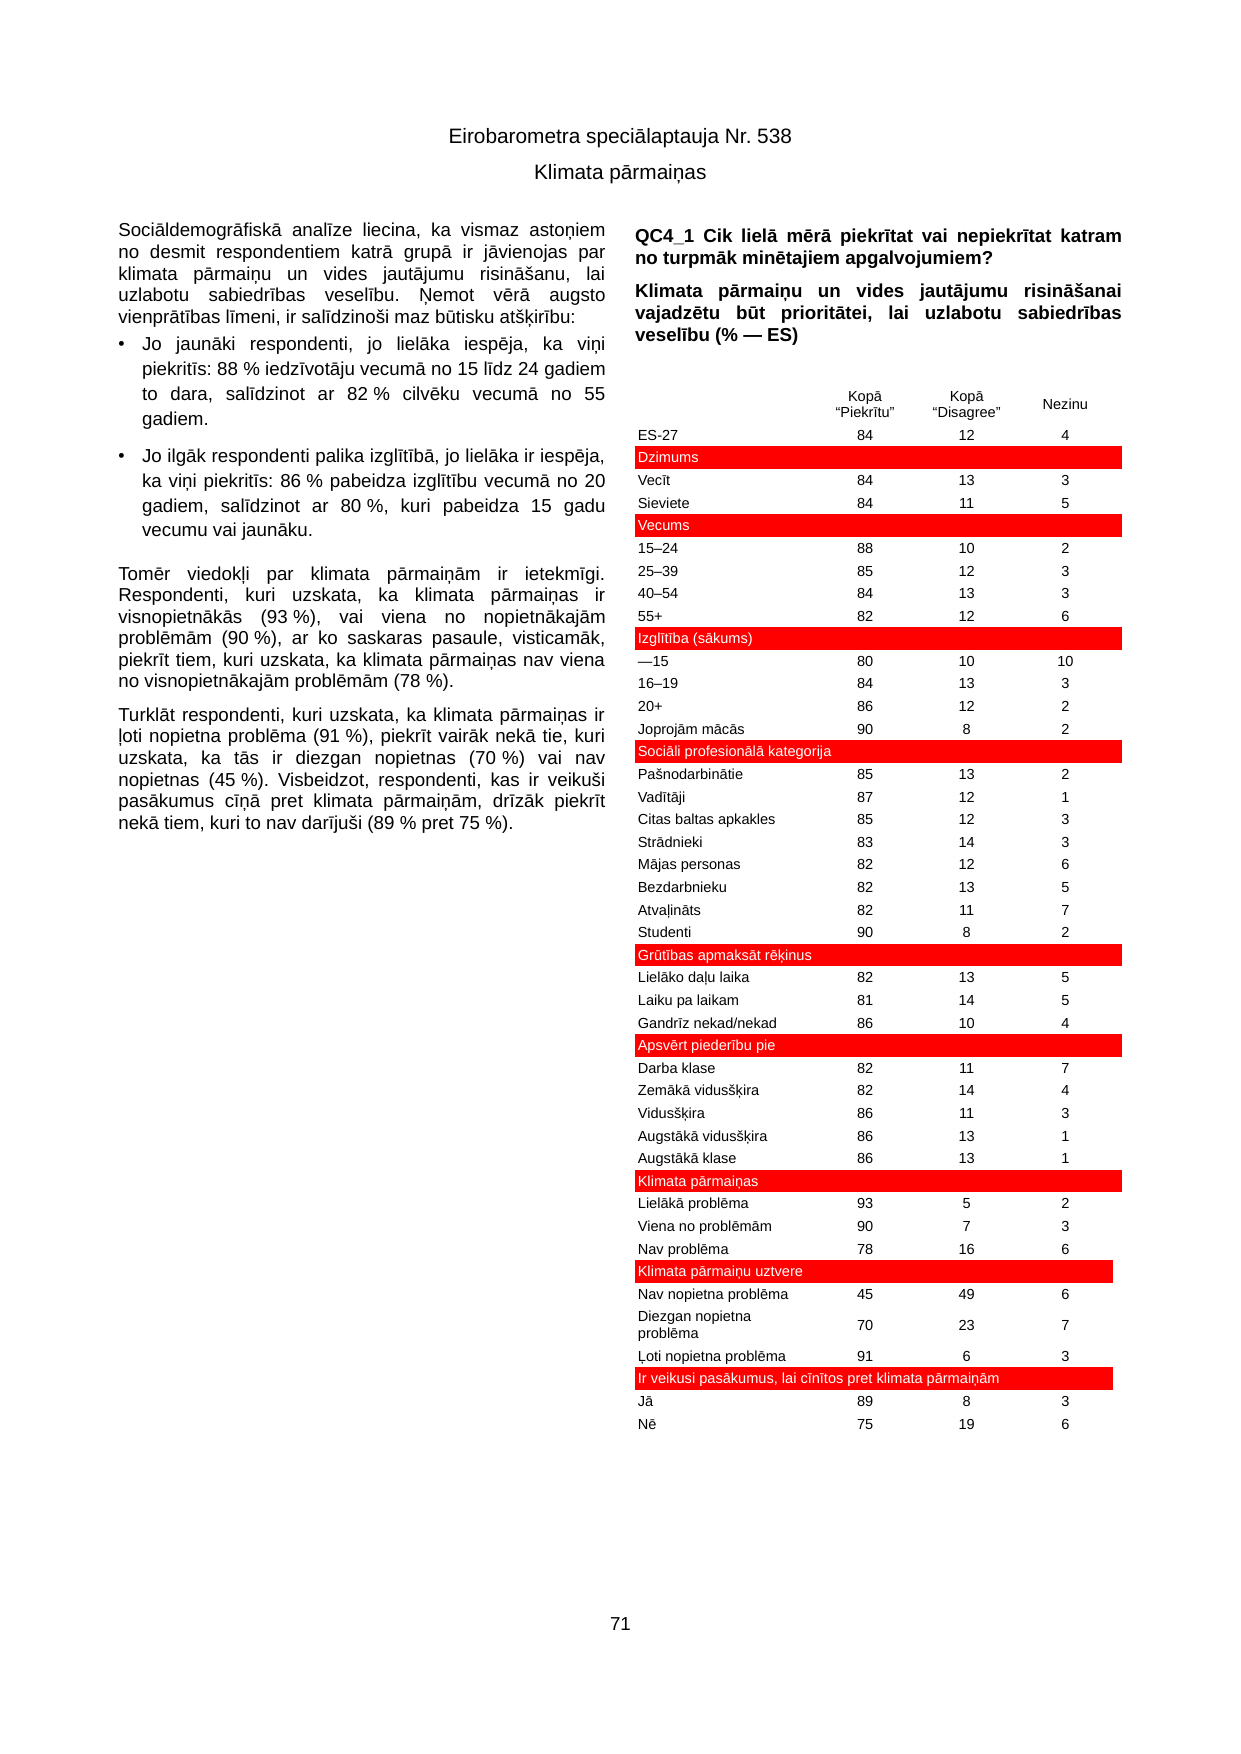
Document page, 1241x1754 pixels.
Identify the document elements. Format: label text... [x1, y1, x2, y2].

table_cell 82 [818, 898, 912, 921]
table_cell 85 [818, 763, 912, 785]
table_cell Bezdarbnieku [635, 876, 818, 898]
table_cell [1110, 808, 1122, 831]
table_cell 80 [818, 650, 912, 672]
table_cell 84 [818, 672, 912, 695]
table_cell [1110, 966, 1122, 989]
table_cell [1110, 898, 1122, 921]
table_cell Zemākā vidusšķira [635, 1079, 818, 1102]
table_cell 90 [818, 921, 912, 943]
table_cell Vidusšķira [635, 1102, 818, 1124]
table_cell 10 [912, 650, 1021, 672]
text Tomēr viedokļi par klimata pārmaiņām ir ietekmīgi. Respondenti, kuri uzskata, ka klimata pārmaiņas ir visnopietnākās (93 %), vai viena no nopietnākajām problēmām (90 %), ar ko saskaras pasaule, visticamāk, piekrīt tiem, kuri uzskata, ka klimata pārmaiņas nav viena no visnopietnākajām problēmām (78 %). [118, 562, 605, 692]
table_cell 10 [1021, 650, 1109, 672]
table_cell 4 [1021, 1011, 1109, 1034]
table_cell 7 [1021, 1305, 1109, 1344]
table_cell 11 [912, 1102, 1021, 1124]
table_cell 12 [912, 424, 1021, 446]
table_header [1110, 384, 1122, 424]
table_cell [1110, 718, 1122, 740]
table_cell [1110, 763, 1122, 785]
table_cell 13 [912, 966, 1021, 989]
table_cell Joprojām mācās [635, 718, 818, 740]
table_cell 14 [912, 989, 1021, 1011]
table_cell Pašnodarbinātie [635, 763, 818, 785]
table_cell 84 [818, 424, 912, 446]
table_cell 4 [1021, 424, 1109, 446]
table_cell 86 [818, 1011, 912, 1034]
table_cell 7 [1021, 1057, 1109, 1079]
text Klimata pārmaiņu un vides jautājumu risināšanai vajadzētu būt prioritātei, lai uzlabotu sabiedrības veselību (% — ES) [635, 280, 1122, 345]
table_cell 19 [912, 1413, 1021, 1435]
table_cell Ļoti nopietna problēma [635, 1345, 818, 1367]
table_cell 12 [912, 785, 1021, 808]
table_cell 13 [912, 1147, 1021, 1169]
table_cell 85 [818, 808, 912, 831]
table_cell 2 [1021, 695, 1109, 717]
table_cell Augstākā vidusšķira [635, 1124, 818, 1147]
table_cell Diezgan nopietna problēma [635, 1305, 818, 1344]
table_cell 87 [818, 785, 912, 808]
table_cell 82 [818, 876, 912, 898]
list Jo jaunāki respondenti, jo lielāka iespēja, ka viņi piekritīs: 88 % iedzīvotāju vecumā no 15 līdz 24 gadiem to dara, salīdzinot ar 82 % cilvēku vecumā no 55 gadiem. [118, 333, 605, 429]
table_cell 20+ [635, 695, 818, 717]
table_cell 5 [1021, 876, 1109, 898]
table_cell 25–39 [635, 559, 818, 582]
table_cell 11 [912, 1057, 1021, 1079]
table_cell [1110, 876, 1122, 898]
table_cell 12 [912, 605, 1021, 627]
table_cell 7 [1021, 898, 1109, 921]
table_cell Citas baltas apkakles [635, 808, 818, 831]
table_cell 45 [818, 1283, 912, 1305]
table_cell 13 [912, 672, 1021, 695]
table_cell 12 [912, 808, 1021, 831]
table_cell [1114, 1367, 1122, 1390]
table_cell 15–24 [635, 537, 818, 559]
table_cell [1110, 785, 1122, 808]
table_cell ES-27 [635, 424, 818, 446]
table_cell 5 [912, 1192, 1021, 1215]
table_cell 7 [912, 1215, 1021, 1237]
table_cell 82 [818, 605, 912, 627]
table_cell Studenti [635, 921, 818, 943]
table_cell [1110, 853, 1122, 876]
table_cell —15 [635, 650, 818, 672]
table_cell 13 [912, 582, 1021, 604]
table_header Nezinu [1021, 384, 1109, 424]
table_cell 93 [818, 1192, 912, 1215]
table_cell 1 [1021, 1147, 1109, 1169]
table_cell 3 [1021, 1390, 1109, 1412]
table_cell 84 [818, 491, 912, 514]
table_cell 13 [912, 763, 1021, 785]
table_cell 6 [1021, 605, 1109, 627]
table_cell 10 [912, 1011, 1021, 1034]
table_cell [1110, 605, 1122, 627]
table_cell [1114, 1260, 1122, 1283]
table_cell 84 [818, 469, 912, 491]
table_cell [1110, 1057, 1122, 1079]
table_cell 12 [912, 695, 1021, 717]
table_cell Lielākā problēma [635, 1192, 818, 1215]
table_header [635, 384, 818, 424]
table_cell 2 [1021, 763, 1109, 785]
table_cell 75 [818, 1413, 912, 1435]
table_cell [1110, 1215, 1122, 1237]
table_cell 82 [818, 1057, 912, 1079]
table_cell Vecums [635, 514, 1122, 537]
table_cell 81 [818, 989, 912, 1011]
table_cell [1110, 491, 1122, 514]
table_cell 3 [1021, 1102, 1109, 1124]
table_cell 13 [912, 1124, 1021, 1147]
table_cell 3 [1021, 1215, 1109, 1237]
table_cell Klimata pārmaiņas [635, 1170, 1122, 1192]
table_cell 11 [912, 898, 1021, 921]
table_cell 12 [912, 559, 1021, 582]
table_cell 6 [1021, 1238, 1109, 1260]
table_cell 91 [818, 1345, 912, 1367]
table_cell 8 [912, 718, 1021, 740]
table_cell Darba klase [635, 1057, 818, 1079]
table_cell [1110, 582, 1122, 604]
table_cell Laiku pa laikam [635, 989, 818, 1011]
table_cell 70 [818, 1305, 912, 1344]
table_cell 2 [1021, 537, 1109, 559]
table_cell 10 [912, 537, 1021, 559]
table_cell [1110, 1102, 1122, 1124]
table_cell [1110, 989, 1122, 1011]
table_cell [1110, 831, 1122, 853]
table_cell [1110, 695, 1122, 717]
table_cell [1110, 1345, 1122, 1367]
table_cell [1110, 1238, 1122, 1260]
table_cell 3 [1021, 1345, 1109, 1367]
table_cell [1110, 469, 1122, 491]
table_cell 82 [818, 966, 912, 989]
table_cell 3 [1021, 559, 1109, 582]
table_cell Mājas personas [635, 853, 818, 876]
table_cell 5 [1021, 989, 1109, 1011]
table_cell 3 [1021, 582, 1109, 604]
table_cell 3 [1021, 672, 1109, 695]
table_cell 13 [912, 469, 1021, 491]
table_cell [1110, 537, 1122, 559]
table_cell 90 [818, 1215, 912, 1237]
table_cell [1110, 559, 1122, 582]
table_cell 3 [1021, 469, 1109, 491]
table_cell 89 [818, 1390, 912, 1412]
table_cell 40–54 [635, 582, 818, 604]
table_header Kopā “Disagree” [912, 384, 1021, 424]
table_cell 49 [912, 1283, 1021, 1305]
table_cell 8 [912, 921, 1021, 943]
table_cell 23 [912, 1305, 1021, 1344]
table_cell Sociāli profesionālā kategorija [635, 740, 1122, 763]
table_cell [1110, 1192, 1122, 1215]
table_header Kopā “Piekrītu” [818, 384, 912, 424]
table_cell 82 [818, 853, 912, 876]
table_cell 16 [912, 1238, 1021, 1260]
table_cell Augstākā klase [635, 1147, 818, 1169]
text Sociāldemogrāfiskā analīze liecina, ka vismaz astoņiem no desmit respondentiem katrā grupā ir jāvienojas par klimata pārmaiņu un vides jautājumu risināšanu, lai uzlabotu sabiedrības veselību. Ņemot vērā augsto vienprātības līmeni, ir salīdzinoši maz būtisku atšķirību: [118, 219, 605, 327]
table_cell [1110, 1413, 1122, 1435]
table_cell Jā [635, 1390, 818, 1412]
table_cell 86 [818, 695, 912, 717]
table_cell 2 [1021, 921, 1109, 943]
table_cell 86 [818, 1147, 912, 1169]
table_cell Atvaļināts [635, 898, 818, 921]
table_cell 84 [818, 582, 912, 604]
table_cell 1 [1021, 785, 1109, 808]
table_cell 6 [912, 1345, 1021, 1367]
table_cell Vadītāji [635, 785, 818, 808]
table_cell Viena no problēmām [635, 1215, 818, 1237]
table_cell [1110, 672, 1122, 695]
table_cell [1110, 1390, 1122, 1412]
table_cell 6 [1021, 1413, 1109, 1435]
table_cell Nē [635, 1413, 818, 1435]
table_cell 4 [1021, 1079, 1109, 1102]
table_cell 78 [818, 1238, 912, 1260]
table_cell Strādnieki [635, 831, 818, 853]
table_cell 6 [1021, 1283, 1109, 1305]
table_cell Ir veikusi pasākumus, lai cīnītos pret klimata pārmaiņām [635, 1367, 1113, 1390]
table_cell [1110, 650, 1122, 672]
table_cell 8 [912, 1390, 1021, 1412]
table_cell 1 [1021, 1124, 1109, 1147]
table_cell 5 [1021, 491, 1109, 514]
table_cell 6 [1021, 853, 1109, 876]
table_cell 86 [818, 1102, 912, 1124]
table_cell Nav nopietna problēma [635, 1283, 818, 1305]
table_cell 85 [818, 559, 912, 582]
table_cell Sieviete [635, 491, 818, 514]
table_cell 86 [818, 1124, 912, 1147]
table_cell 82 [818, 1079, 912, 1102]
table_cell 3 [1021, 831, 1109, 853]
table_cell 11 [912, 491, 1021, 514]
table_cell 88 [818, 537, 912, 559]
table_cell [1110, 1283, 1122, 1305]
table_cell Klimata pārmaiņu uztvere [635, 1260, 1113, 1283]
table_cell 16–19 [635, 672, 818, 695]
table_cell Grūtības apmaksāt rēķinus [635, 944, 1122, 966]
table_cell 55+ [635, 605, 818, 627]
table_cell [1110, 1011, 1122, 1034]
text QC4_1 Cik lielā mērā piekrītat vai nepiekrītat katram no turpmāk minētajiem apgalvojumiem? [635, 225, 1122, 268]
table_cell 2 [1021, 718, 1109, 740]
table_cell 12 [912, 853, 1021, 876]
table_cell 13 [912, 876, 1021, 898]
table_cell [1110, 1305, 1122, 1344]
table_cell 2 [1021, 1192, 1109, 1215]
table_cell [1110, 424, 1122, 446]
table_cell [1110, 1079, 1122, 1102]
table_cell 90 [818, 718, 912, 740]
table_cell Lielāko daļu laika [635, 966, 818, 989]
table_cell 5 [1021, 966, 1109, 989]
table_cell [1110, 1147, 1122, 1169]
table_cell Dzimums [635, 446, 1122, 469]
table_cell Vecīt [635, 469, 818, 491]
table_cell Izglītība (sākums) [635, 627, 1122, 650]
table_cell Gandrīz nekad/nekad [635, 1011, 818, 1034]
list Jo ilgāk respondenti palika izglītībā, jo lielāka ir iespēja, ka viņi piekritīs: 86 % pabeidza izglītību vecumā no 20 gadiem, salīdzinot ar 80 %, kuri pabeidza 15 gadu vecumu vai jaunāku. [118, 445, 605, 541]
table_cell [1110, 921, 1122, 943]
table_cell 14 [912, 831, 1021, 853]
table_cell Nav problēma [635, 1238, 818, 1260]
table_cell 83 [818, 831, 912, 853]
table_cell Apsvērt piederību pie [635, 1034, 1122, 1057]
table_cell 14 [912, 1079, 1021, 1102]
text Turklāt respondenti, kuri uzskata, ka klimata pārmaiņas ir ļoti nopietna problēma (91 %), piekrīt vairāk nekā tie, kuri uzskata, ka tās ir diezgan nopietnas (70 %) vai nav nopietnas (45 %). Visbeidzot, respondenti, kas ir veikuši pasākumus cīņā pret klimata pārmaiņām, drīzāk piekrīt nekā tiem, kuri to nav darījuši (89 % pret 75 %). [118, 704, 605, 833]
table_cell 3 [1021, 808, 1109, 831]
table_cell [1110, 1124, 1122, 1147]
